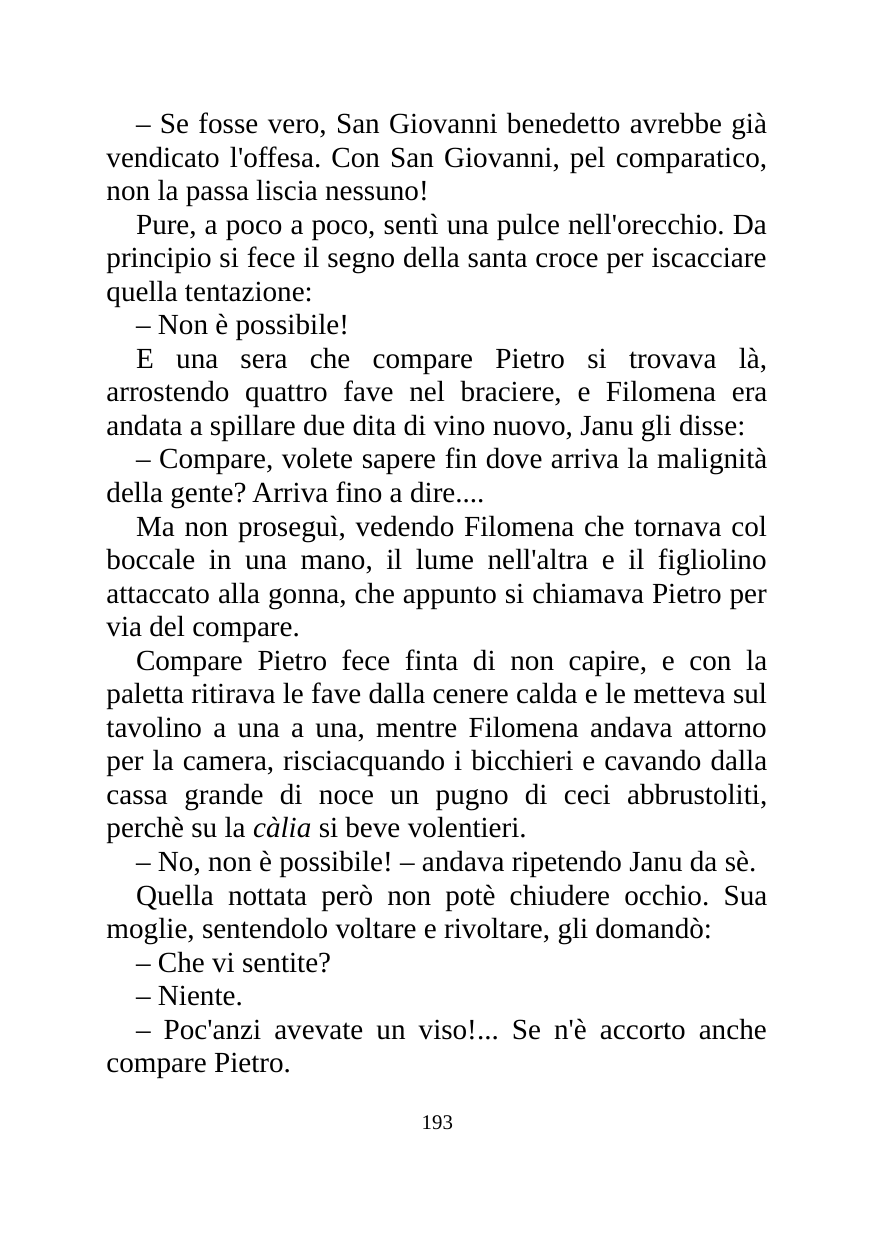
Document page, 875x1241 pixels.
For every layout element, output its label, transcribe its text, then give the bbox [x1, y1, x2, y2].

text Ma non proseguì, vedendo Filomena che tornava col boccale in una mano, il lume nell'altra e il figliolino attaccato alla gonna, che appunto si chiamava Pietro per via del compare. [106, 509, 768, 643]
text Quella nottata però non potè chiudere occhio. Sua moglie, sentendolo voltare e rivoltare, gli domandò: [106, 878, 768, 945]
text – Che vi sentite? [106, 945, 768, 978]
text E una sera che compare Pietro si trovava là, arrostendo quattro fave nel braciere, e Filomena era andata a spillare due dita di vino nuovo, Janu gli disse: [106, 341, 768, 442]
text – Poc'anzi avevate un viso!... Se n'è accorto anche compare Pietro. [106, 1012, 768, 1079]
text Pure, a poco a poco, sentì una pulce nell'orecchio. Da principio si fece il segno della santa croce per iscacciare quella tentazione: [106, 207, 768, 307]
text – No, non è possibile! – andava ripetendo Janu da sè. [106, 844, 768, 878]
text – Se fosse vero, San Giovanni benedetto avrebbe già vendicato l'offesa. Con San Giovanni, pel comparatico, non la passa liscia nessuno! [106, 106, 768, 207]
text – Compare, volete sapere fin dove arriva la malignità della gente? Arriva fino a dire.... [106, 442, 768, 509]
text Compare Pietro fece finta di non capire, e con la paletta ritirava le fave dalla cenere calda e le metteva sul tavolino a una a una, mentre Filomena andava attorno per la camera, risciacquando i bicchieri e cavando dalla cassa grande di noce un pugno di ceci abbrustoliti, perchè su la càlia si beve volentieri. [106, 643, 768, 844]
text – Niente. [106, 978, 768, 1012]
text – Non è possibile! [106, 307, 768, 341]
